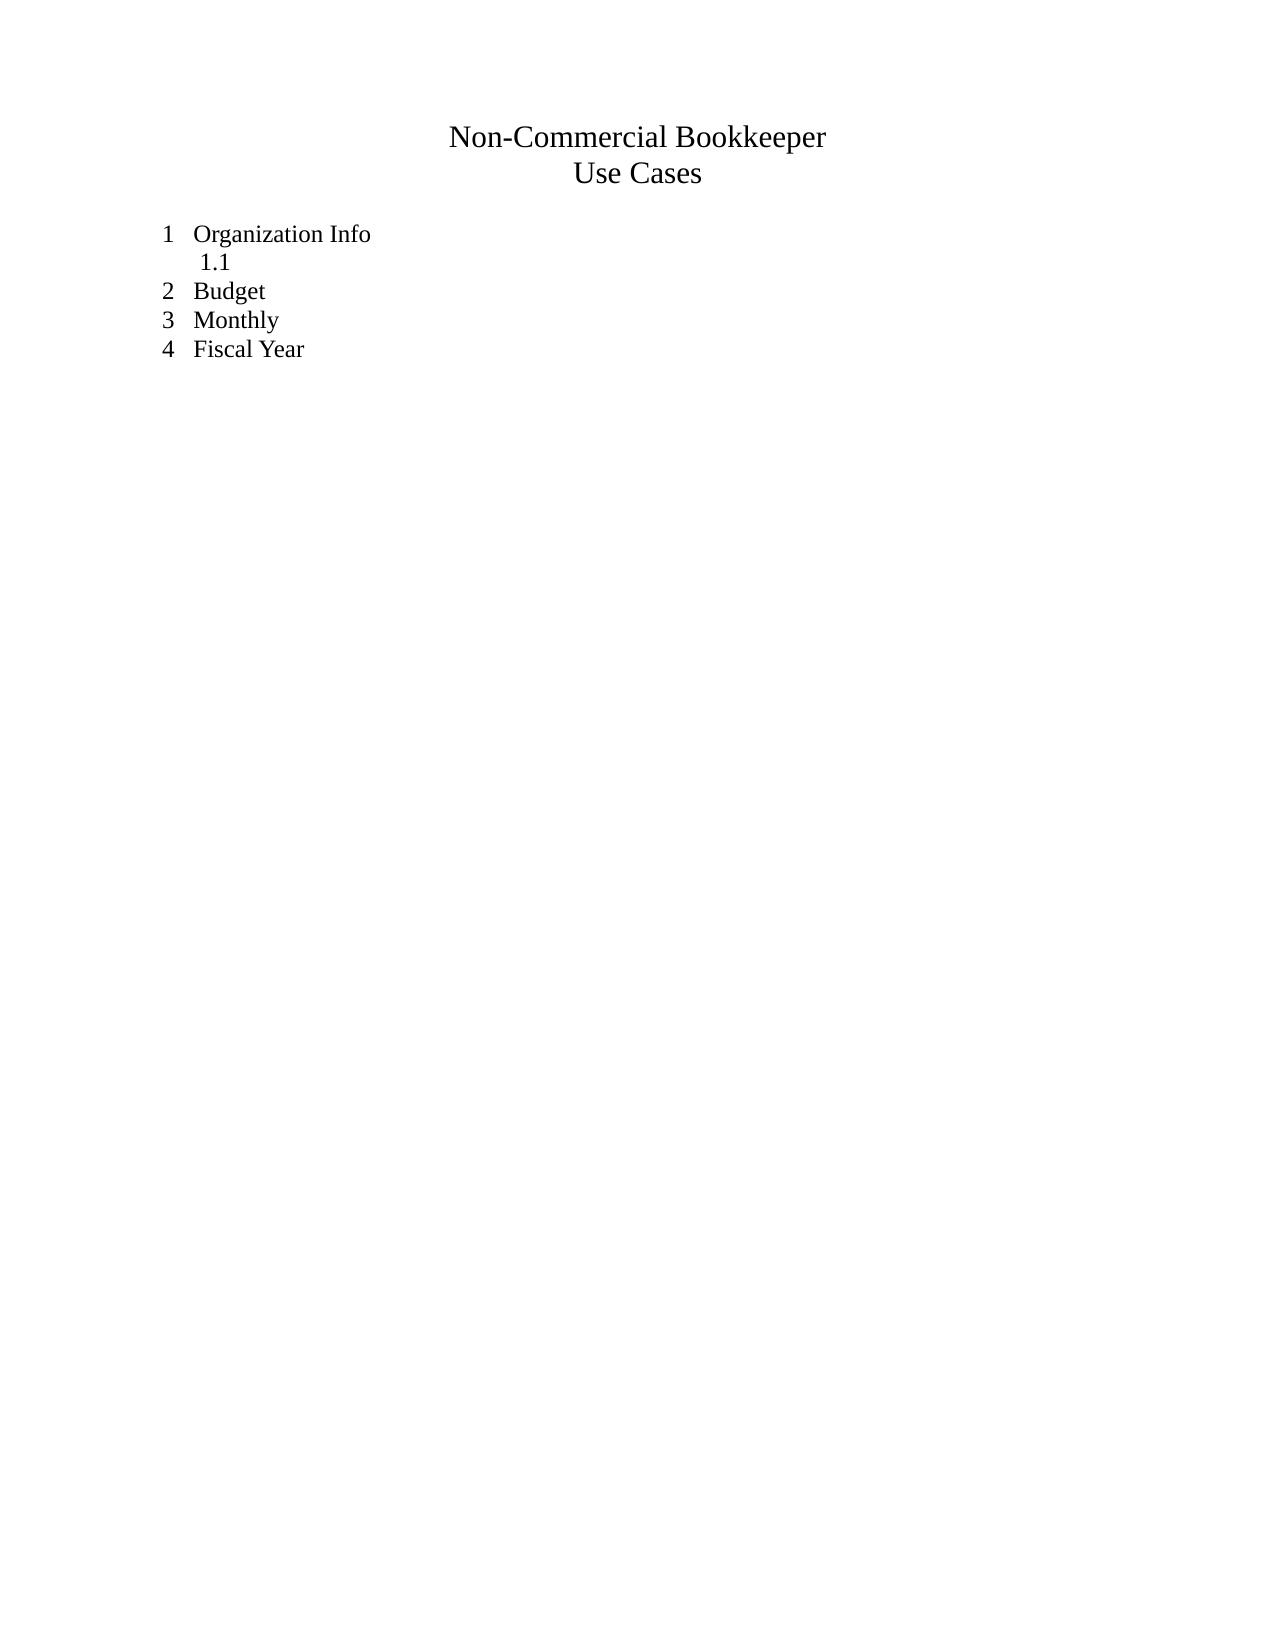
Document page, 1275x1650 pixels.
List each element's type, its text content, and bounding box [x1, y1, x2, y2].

text Use Cases [118, 154, 1157, 190]
list Organization Info [156, 219, 1157, 247]
list Budget [156, 276, 1157, 305]
text Non-Commercial Bookkeeper [118, 118, 1157, 154]
list Fiscal Year [156, 334, 1157, 362]
list Monthly [156, 305, 1157, 334]
